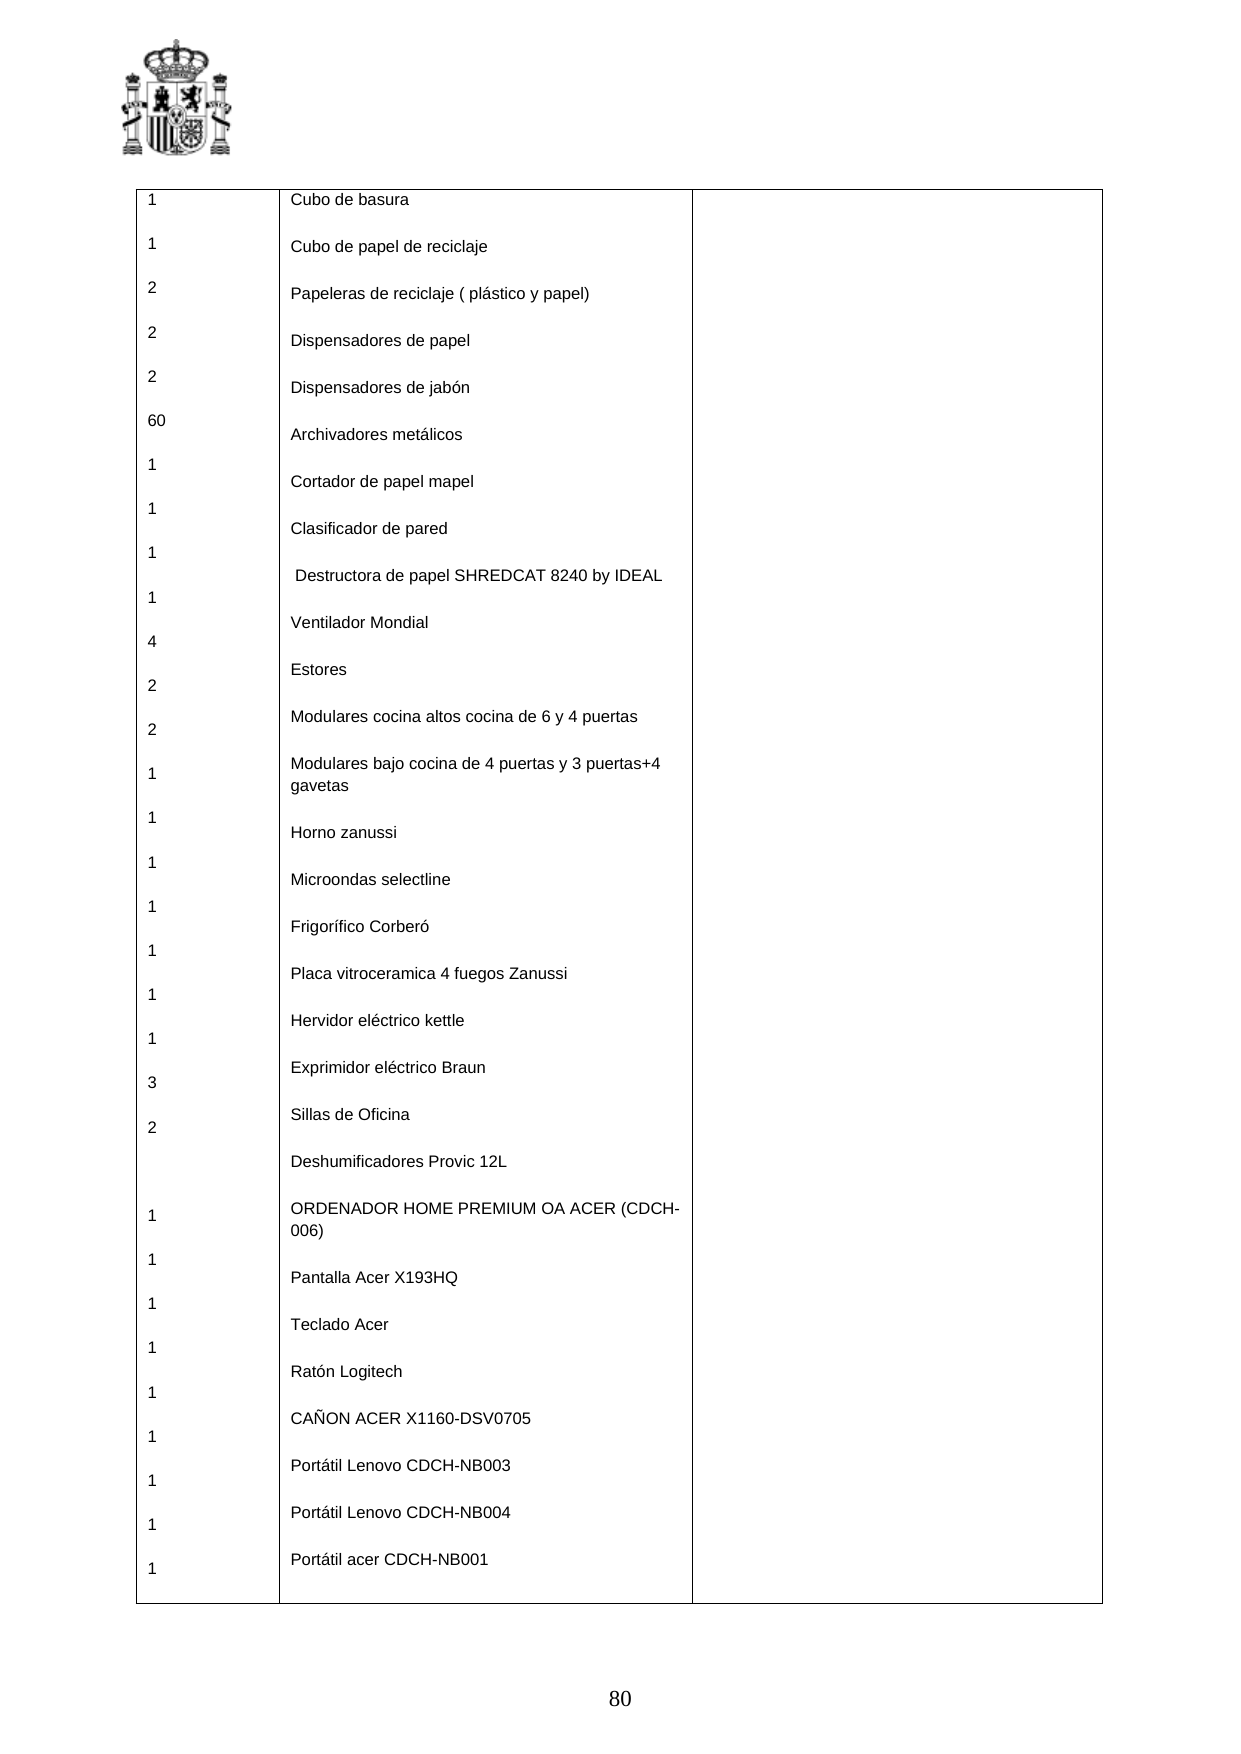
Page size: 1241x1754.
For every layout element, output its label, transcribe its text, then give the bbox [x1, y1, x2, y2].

table_header [693, 190, 1102, 1603]
table_header Cubo de basura Cubo de papel de reciclaje Papeleras de reciclaje ( plástico y papel) Dispensadores de papel Dispensadores de jabón Archivadores metálicos Cortador de papel mapel Clasificador de pared Destructora de papel SHREDCAT 8240 by IDEAL Ventilador Mondial Estores Modulares cocina altos cocina de 6 y 4 puertas Modulares bajo cocina de 4 puertas y 3 puertas+4 gavetas Horno zanussi Microondas selectline Frigorífico Corberó Placa vitroceramica 4 fuegos Zanussi Hervidor eléctrico kettle Exprimidor eléctrico Braun Sillas de Oficina Deshumificadores Provic 12L ORDENADOR HOME PREMIUM OA ACER (CDCH-006) Pantalla Acer X193HQ Teclado Acer Ratón Logitech CAÑON ACER X1160-DSV0705 Portátil Lenovo CDCH-NB003 Portátil Lenovo CDCH-NB004 Portátil acer CDCH-NB001 [280, 190, 692, 1603]
table_header 1 1 2 2 2 60 1 1 1 1 4 2 2 1 1 1 1 1 1 1 3 2 1 1 1 1 1 1 1 1 1 [137, 190, 279, 1603]
